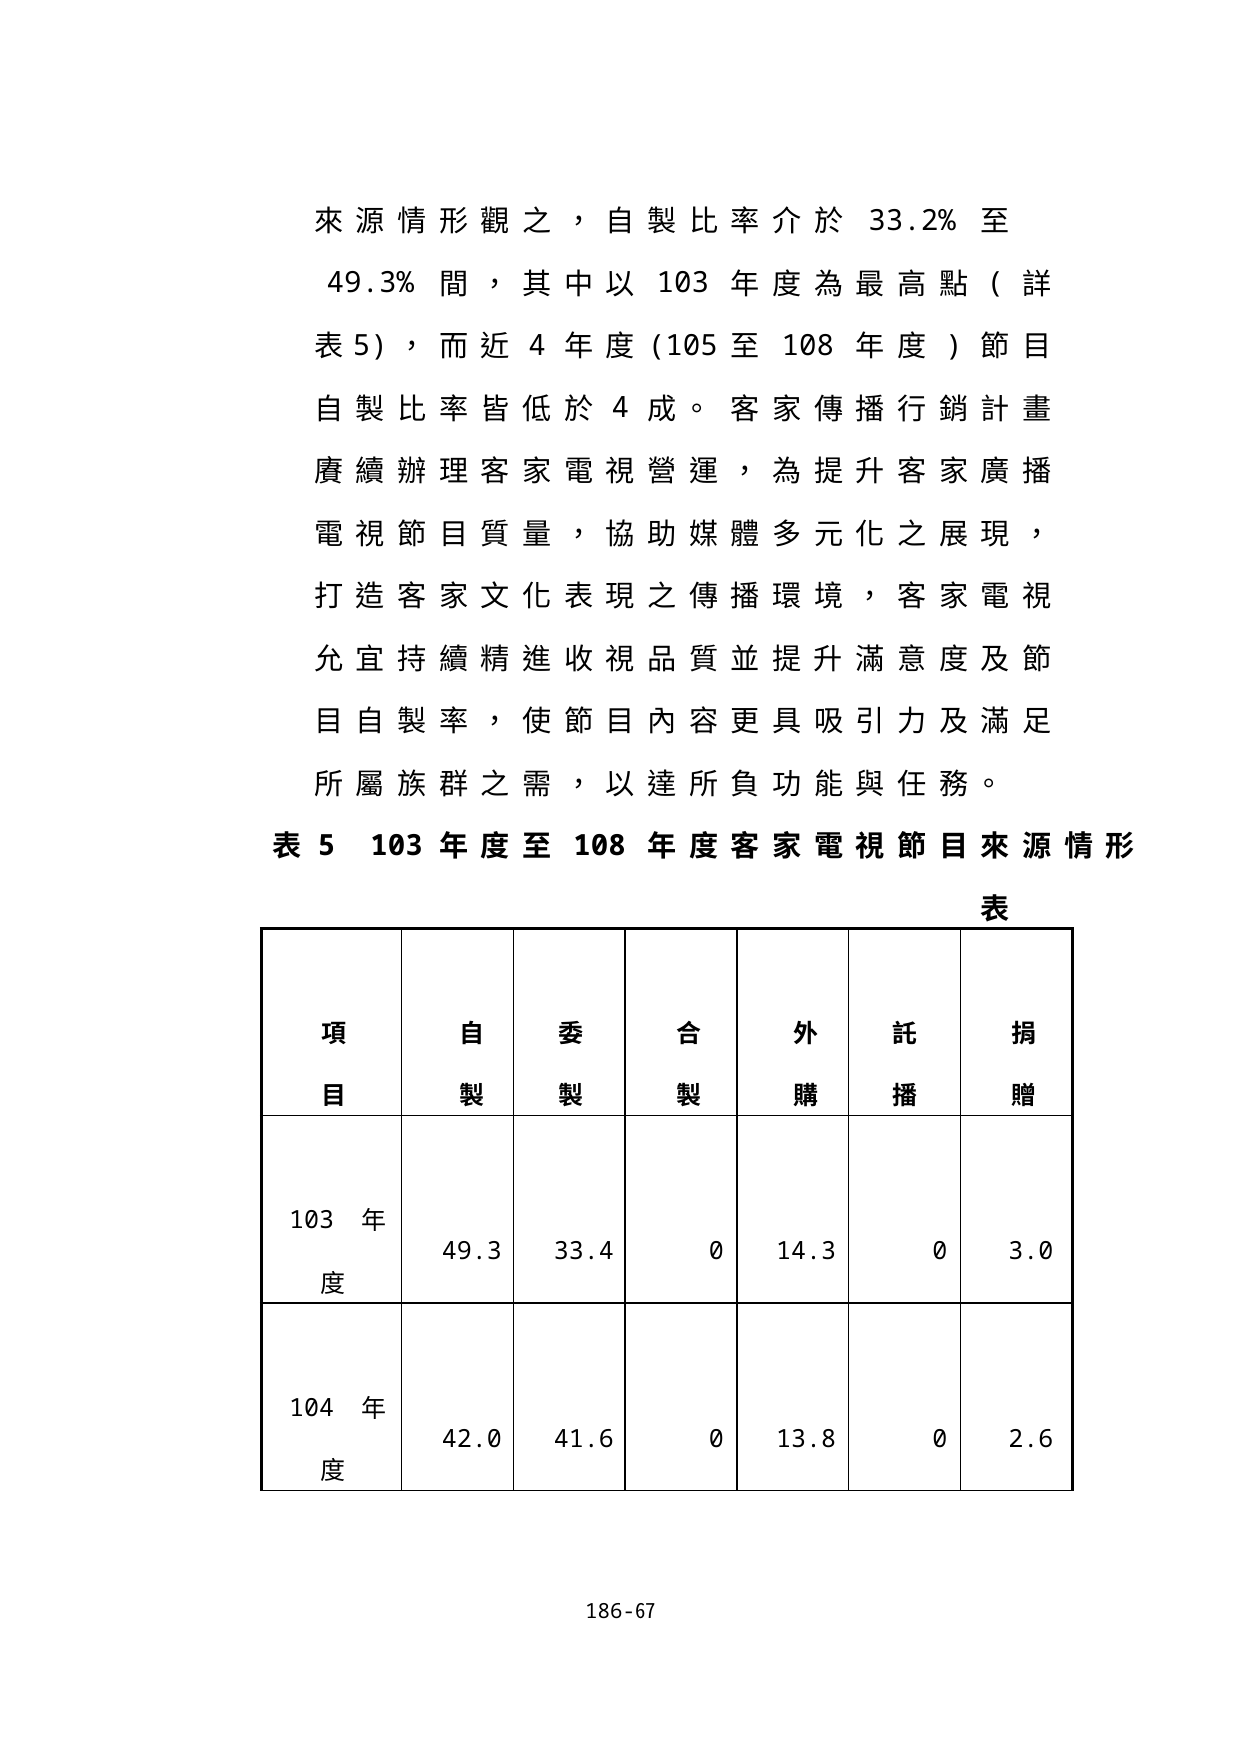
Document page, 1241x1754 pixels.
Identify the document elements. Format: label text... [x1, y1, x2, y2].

table_cell 49.3 [402, 1116, 513, 1302]
table_cell 3.0 [961, 1116, 1071, 1302]
text 來源情形觀之，自製比率介於33.2%至49.3%間，其中以103年度為最高點(詳表5)，而近4年度(105至108年度)節目自製比率皆低於4成。客家傳播行銷計畫賡續辦理客家電視營運，為提升客家廣播電視節目質量，協助媒體多元化之展現，打造客家文化表現之傳播環境，客家電視允宜持續精進收視品質並提升滿意度及節目自製率，使節目內容更具吸引力及滿足所屬族群之需，以達所負功能與任務。 [271, 177, 1058, 802]
table_cell 0 [626, 1304, 736, 1490]
table_cell 14.3 [738, 1116, 848, 1302]
table_header 合 製 [626, 930, 736, 1115]
table_cell 103年度 [263, 1116, 401, 1302]
table_header 委 製 [514, 930, 624, 1115]
table_cell 0 [849, 1116, 960, 1302]
table_header 外 購 [738, 930, 848, 1115]
table_cell 42.0 [402, 1304, 513, 1490]
table_cell 13.8 [738, 1304, 848, 1490]
table_cell 41.6 [514, 1304, 624, 1490]
table_cell 2.6 [961, 1304, 1071, 1490]
table_header 項 目 [263, 930, 401, 1115]
table_cell 33.4 [514, 1116, 624, 1302]
table_header 託 播 [849, 930, 960, 1115]
text 表5 103年度至108年度客家電視節目來源情形表 [256, 802, 1146, 927]
table_header 自 製 [402, 930, 513, 1115]
table_header 捐 贈 [961, 930, 1071, 1115]
table_cell 0 [626, 1116, 736, 1302]
table_cell 0 [849, 1304, 960, 1490]
table_cell 104年度 [263, 1304, 401, 1490]
